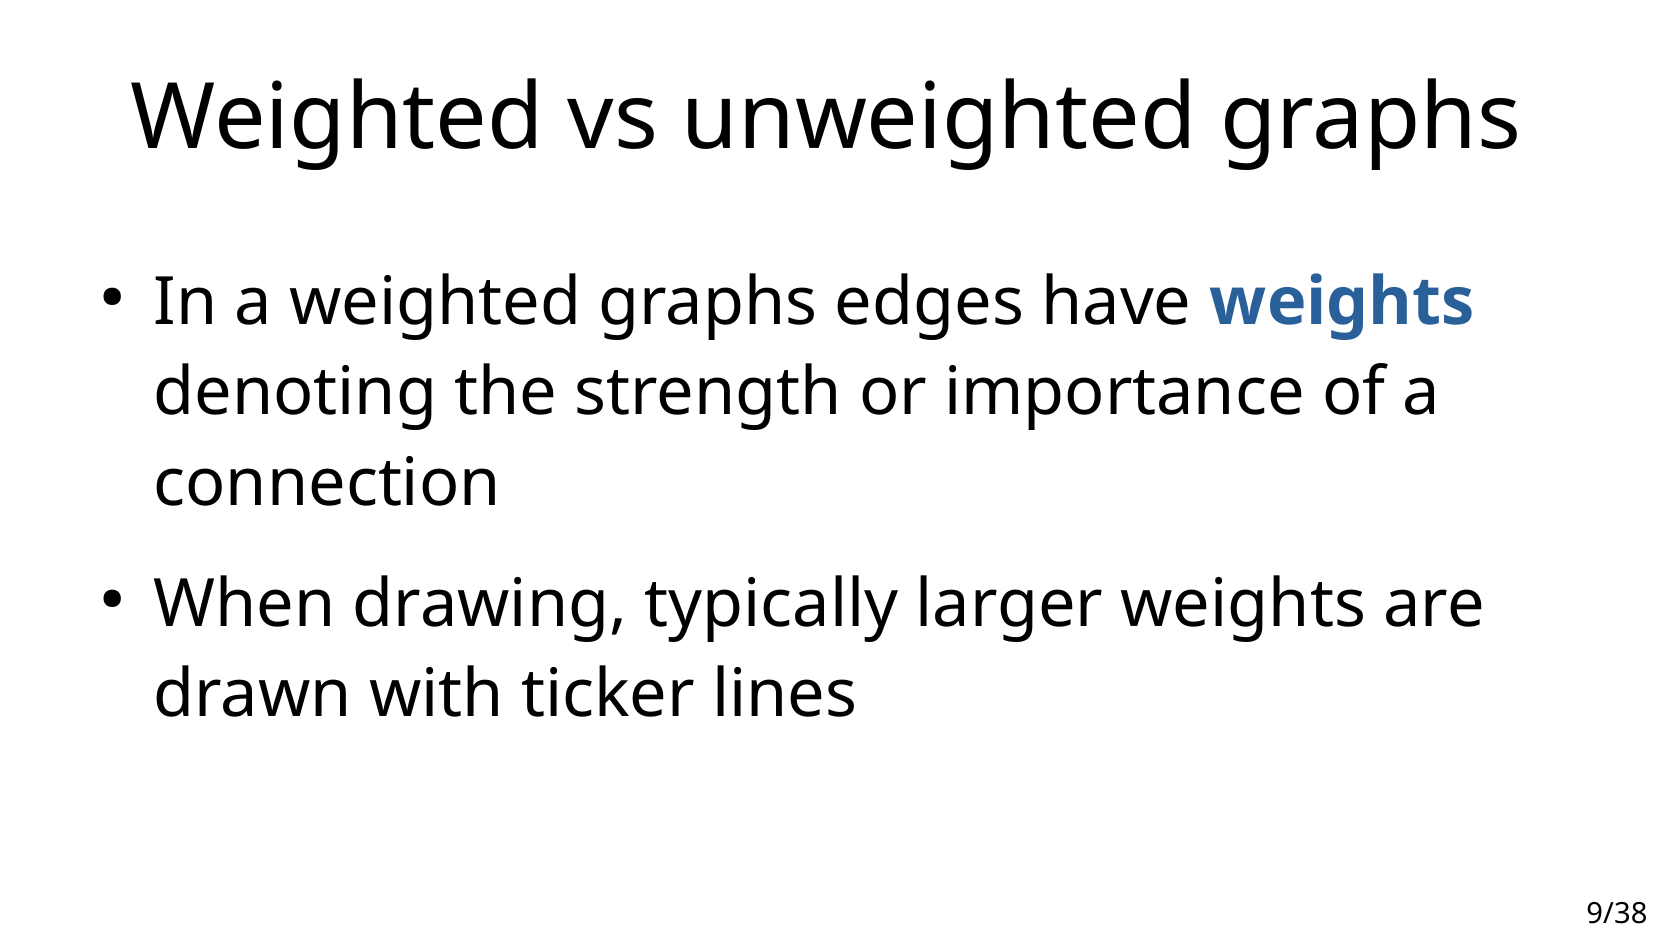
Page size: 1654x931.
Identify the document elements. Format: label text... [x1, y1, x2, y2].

title Weighted vs unweighted graphs [82, 1, 1571, 226]
list In a weighted graphs edges have weights denoting the strength or importance of a connection When drawing, typically larger weights are drawn with ticker lines [82, 253, 1571, 793]
